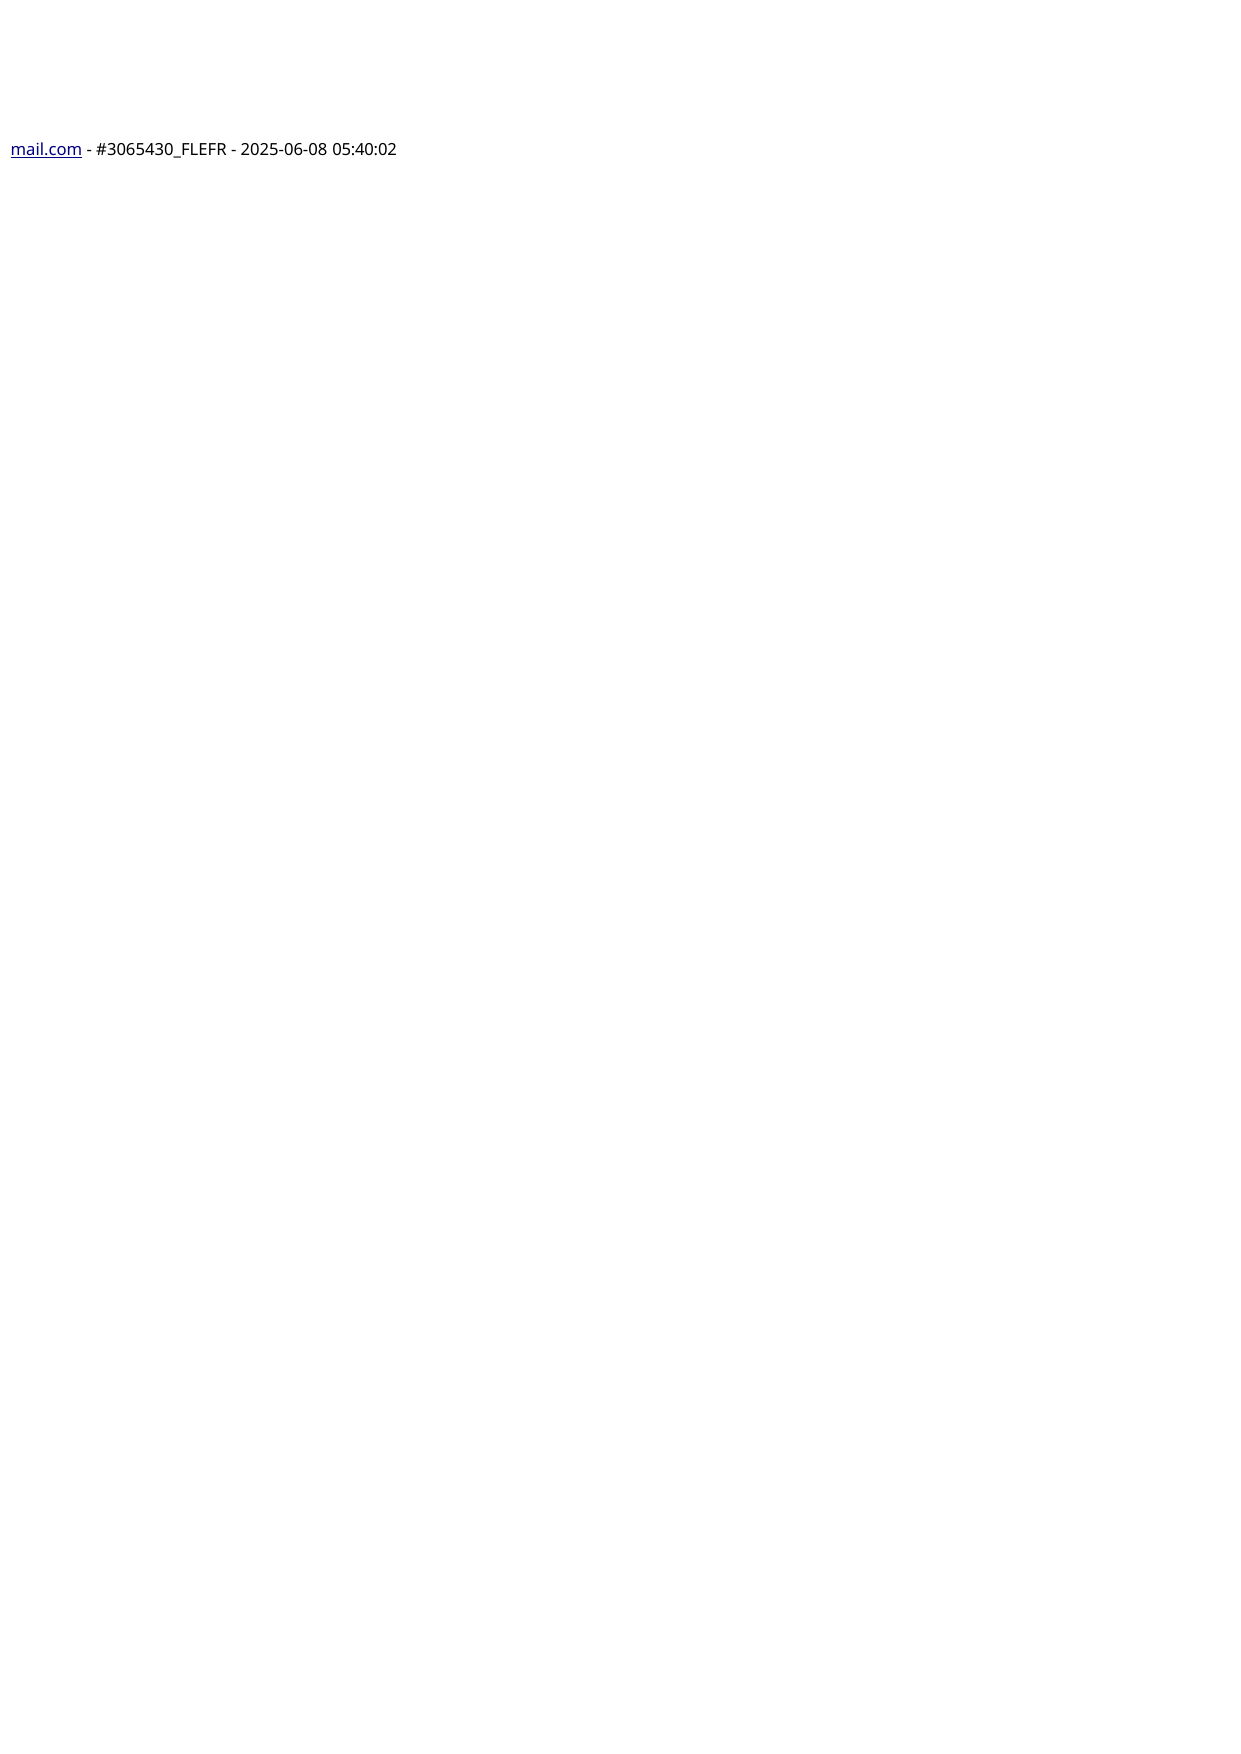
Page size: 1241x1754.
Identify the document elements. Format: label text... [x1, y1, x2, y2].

text mail.com - #3065430_FLEFR - 2025-06-08 05:40:02 [10, 137, 698, 160]
